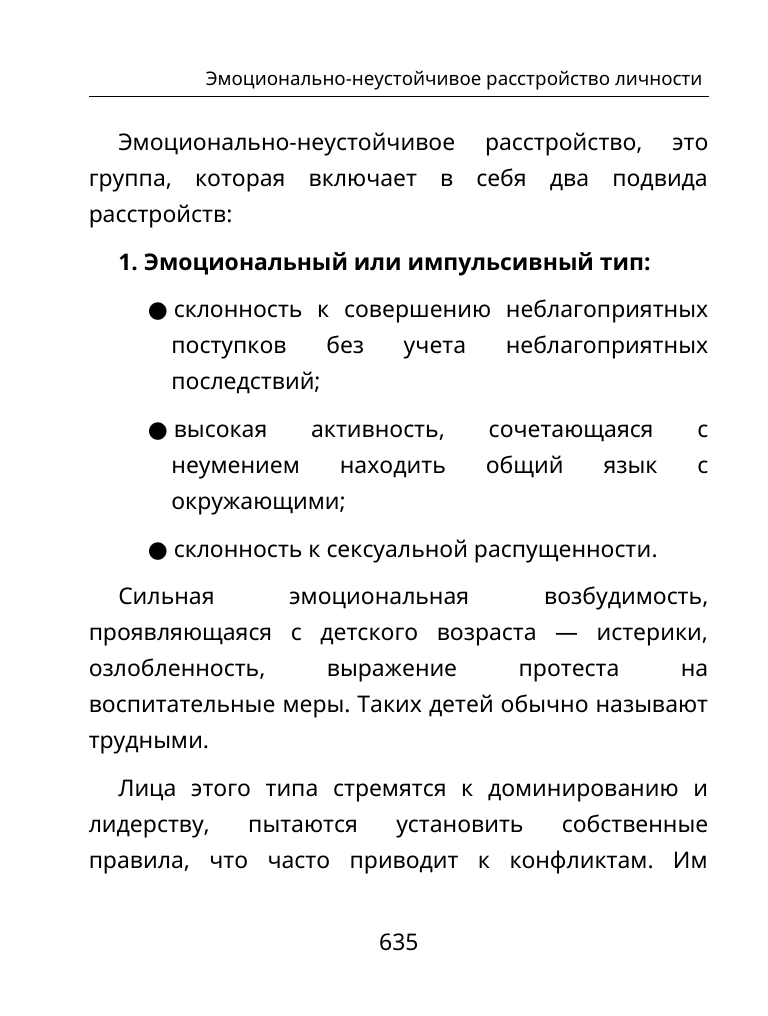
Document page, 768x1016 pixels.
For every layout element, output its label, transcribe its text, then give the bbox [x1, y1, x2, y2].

list высокая активность, сочетающаяся с неумением находить общий язык с окружающими; [148, 413, 709, 516]
text Сильная эмоциональная возбудимость, проявляющаяся с детского возраста — истерики, озлобленность, выражение протеста на воспитательные меры. Таких детей обычно называют трудными. [88, 580, 709, 755]
list склонность к сексуальной распущенности. [148, 532, 709, 564]
text Лица этого типа стремятся к доминированию и лидерству, пытаются установить собственные правила, что часто приводит к конфликтам. Им [88, 772, 709, 875]
list склонность к совершению неблагоприятных поступков без учета неблагоприятных последствий; [148, 293, 709, 396]
text Эмоционально-неустойчивое расстройство, это группа, которая включает в себя два подвида расстройств: [88, 126, 709, 229]
list Эмоциональный или импульсивный тип: [118, 246, 709, 277]
